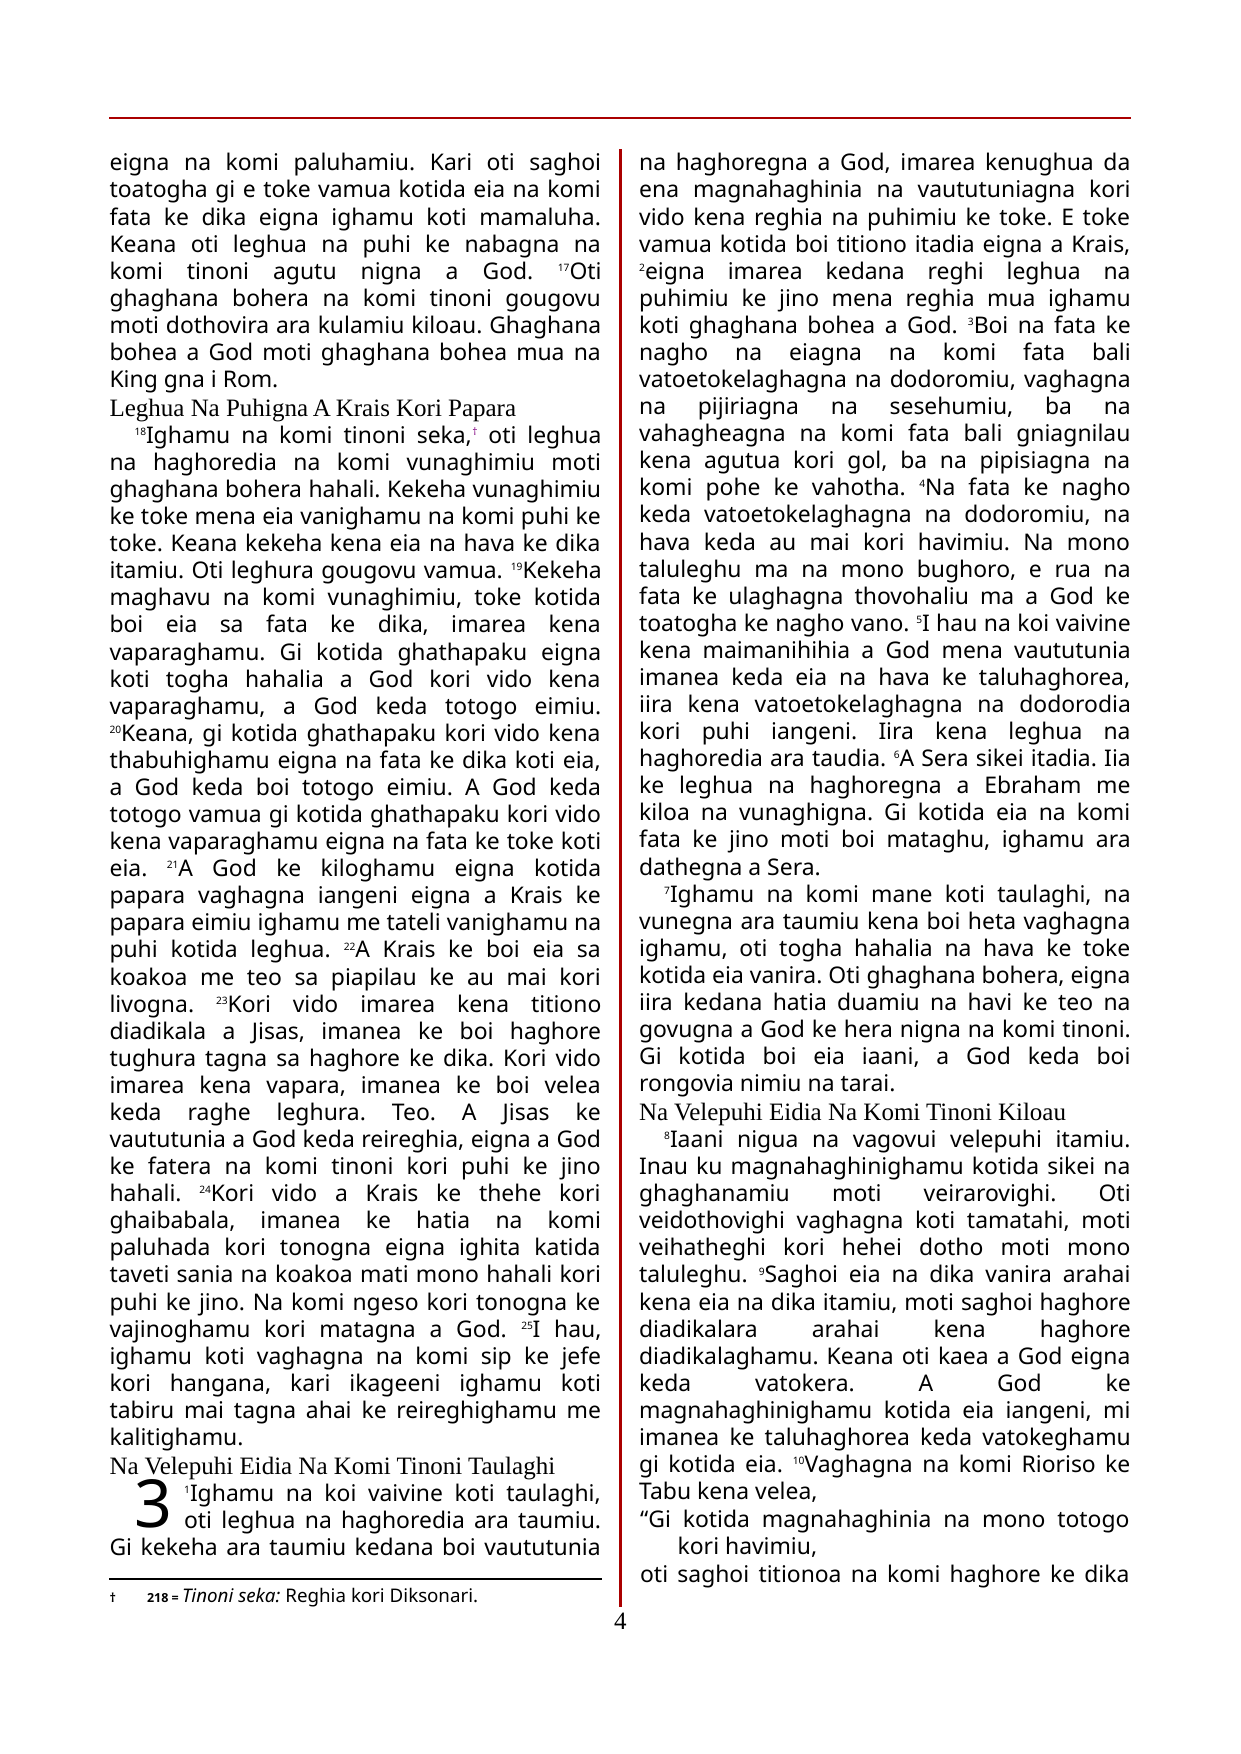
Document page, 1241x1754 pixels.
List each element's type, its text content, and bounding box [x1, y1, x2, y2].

text “Gi kotida magnahaghinia na mono totogo kori havimiu, [640, 1506, 1130, 1560]
text oti saghoi titionoa na komi haghore ke dika [640, 1560, 1130, 1588]
text eigna na komi paluhamiu. Kari oti saghoi toatogha gi e toke vamua kotida eia na komi fata ke dika eigna ighamu koti mamaluha. Keana oti leghua na puhi ke nabagna na komi tinoni agutu nigna a God. 17Oti ghaghana bohera na komi tinoni gougovu moti dothovira ara kulamiu kiloau. Ghaghana bohea a God moti ghaghana bohea mua na King gna i Rom. [109, 149, 601, 393]
text Na Velepuhi Eidia Na Komi Tinoni Kiloau [639, 1097, 1131, 1126]
text Leghua Na Puhigna A Krais Kori Papara [109, 393, 601, 422]
text 218 = Tinoni seka: Reghia kori Diksonari. [109, 1587, 601, 1606]
text 18Ighamu na komi tinoni seka, oti leghua na haghoredia na komi vunaghimiu moti ghaghana bohera hahali. Kekeha vunaghimiu ke toke mena eia vanighamu na komi puhi ke toke. Keana kekeha kena eia na hava ke dika itamiu. Oti leghura gougovu vamua. 19Kekeha maghavu na komi vunaghimiu, toke kotida boi eia sa fata ke dika, imarea kena vaparaghamu. Gi kotida ghathapaku eigna koti togha hahalia a God kori vido kena vaparaghamu, a God keda totogo eimiu. 20Keana, gi kotida ghathapaku kori vido kena thabuhighamu eigna na fata ke dika koti eia, a God keda boi totogo eimiu. A God keda totogo vamua gi kotida ghathapaku kori vido kena vaparaghamu eigna na fata ke toke koti eia. 21A God ke kiloghamu eigna kotida papara vaghagna iangeni eigna a Krais ke papara eimiu ighamu me tateli vanighamu na puhi kotida leghua. 22A Krais ke boi eia sa koakoa me teo sa piapilau ke au mai kori livogna. 23Kori vido imarea kena titiono diadikala a Jisas, imanea ke boi haghore tughura tagna sa haghore ke dika. Kori vido imarea kena vapara, imanea ke boi velea keda raghe leghura. Teo. A Jisas ke vaututunia a God keda reireghia, eigna a God ke fatera na komi tinoni kori puhi ke jino hahali. 24Kori vido a Krais ke thehe kori ghaibabala, imanea ke hatia na komi paluhada kori tonogna eigna ighita katida taveti sania na koakoa mati mono hahali kori puhi ke jino. Na komi ngeso kori tonogna ke vajinoghamu kori matagna a God. 25I hau, ighamu koti vaghagna na komi sip ke jefe kori hangana, kari ikageeni ighamu koti tabiru mai tagna ahai ke reireghighamu me kalitighamu. [109, 422, 601, 1451]
text Na Velepuhi Eidia Na Komi Tinoni Taulaghi [109, 1451, 601, 1479]
text na haghoregna a God, imarea kenughua da ena magnahaghinia na vaututuniagna kori vido kena reghia na puhimiu ke toke. E toke vamua kotida boi titiono itadia eigna a Krais, 2eigna imarea kedana reghi leghua na puhimiu ke jino mena reghia mua ighamu koti ghaghana bohea a God. 3Boi na fata ke nagho na eiagna na komi fata bali vatoetokelaghagna na dodoromiu, vaghagna na pijiriagna na sesehumiu, ba na vahagheagna na komi fata bali gniagnilau kena agutua kori gol, ba na pipisiagna na komi pohe ke vahotha. 4Na fata ke nagho keda vatoetokelaghagna na dodoromiu, na hava keda au mai kori havimiu. Na mono taluleghu ma na mono bughoro, e rua na fata ke ulaghagna thovohaliu ma a God ke toatogha ke nagho vano. 5I hau na koi vaivine kena maimanihihia a God mena vaututunia imanea keda eia na hava ke taluhaghorea, iira kena vatoetokelaghagna na dodorodia kori puhi iangeni. Iira kena leghua na haghoredia ara taudia. 6A Sera sikei itadia. Iia ke leghua na haghoregna a Ebraham me kiloa na vunaghigna. Gi kotida eia na komi fata ke jino moti boi mataghu, ighamu ara dathegna a Sera. [639, 149, 1131, 880]
text 7Ighamu na komi mane koti taulaghi, na vunegna ara taumiu kena boi heta vaghagna ighamu, oti togha hahalia na hava ke toke kotida eia vanira. Oti ghaghana bohera, eigna iira kedana hatia duamiu na havi ke teo na govugna a God ke hera nigna na komi tinoni. Gi kotida boi eia iaani, a God keda boi rongovia nimiu na tarai. [639, 880, 1131, 1097]
text 31Ighamu na koi vaivine koti taulaghi, oti leghua na haghoredia ara taumiu. Gi kekeha ara taumiu kedana boi vaututunia [109, 1479, 601, 1561]
text 8Iaani nigua na vagovui velepuhi itamiu. Inau ku magnahaghinighamu kotida sikei na ghaghanamiu moti veirarovighi. Oti veidothovighi vaghagna koti tamatahi, moti veihatheghi kori hehei dotho moti mono taluleghu. 9Saghoi eia na dika vanira arahai kena eia na dika itamiu, moti saghoi haghore diadikalara arahai kena haghore diadikalaghamu. Keana oti kaea a God eigna keda vatokera. A God ke magnahaghinighamu kotida eia iangeni, mi imanea ke taluhaghorea keda vatokeghamu gi kotida eia. 10Vaghagna na komi Rioriso ke Tabu kena velea, [639, 1126, 1131, 1505]
